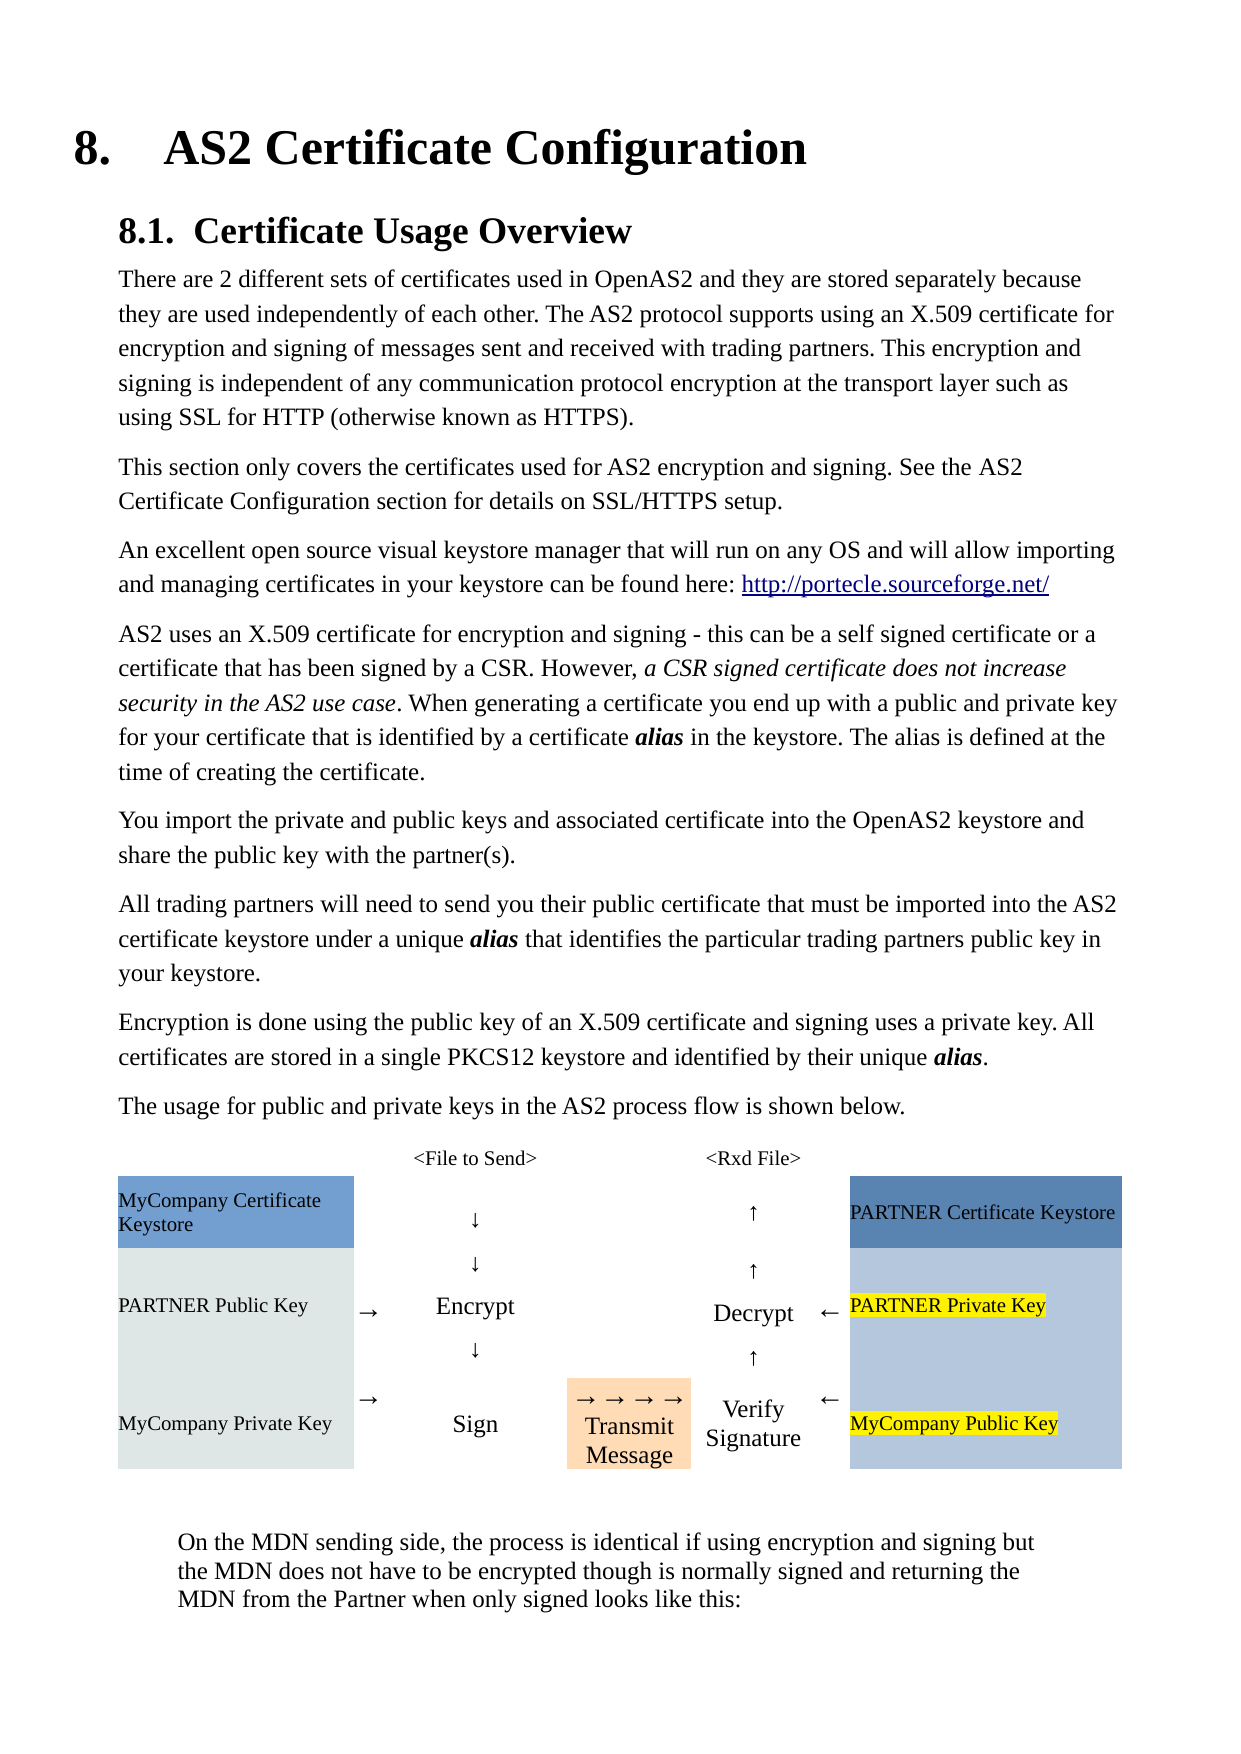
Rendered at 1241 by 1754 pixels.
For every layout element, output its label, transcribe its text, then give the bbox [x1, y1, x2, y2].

table_cell [118, 1334, 354, 1378]
table_cell MyCompany Private Key [118, 1378, 354, 1469]
table_cell [118, 1248, 354, 1291]
table_cell ↑ [691, 1334, 815, 1378]
table_cell MyCompany Public Key [850, 1378, 1122, 1469]
text An excellent open source visual keystore manager that will run on any OS and will allow importing and managing certificates in your keystore can be found here: http://portecle.sourceforge.net/ [118, 535, 1122, 598]
table_cell [567, 1248, 691, 1291]
table_cell MyCompany Certificate Keystore [118, 1176, 354, 1248]
table_cell Verify Signature [691, 1378, 815, 1469]
table_header [567, 1140, 691, 1176]
table_cell ← [815, 1291, 850, 1334]
table_cell [354, 1334, 383, 1378]
table_cell [567, 1334, 691, 1378]
subtitle AS2 Certificate Configuration [73, 118, 1122, 176]
table_cell [815, 1334, 850, 1378]
table_cell Encrypt [384, 1291, 567, 1334]
text The usage for public and private keys in the AS2 process flow is shown below. [118, 1091, 1122, 1119]
text There are 2 different sets of certificates used in OpenAS2 and they are stored separately because they are used independently of each other. The AS2 protocol supports using an X.509 certificate for encryption and signing of messages sent and received with trading partners. This encryption and signing is independent of any communication protocol encryption at the transport layer such as using SSL for HTTP (otherwise known as HTTPS). [118, 264, 1122, 431]
table_cell PARTNER Public Key [118, 1291, 354, 1334]
table_cell PARTNER Private Key [850, 1291, 1122, 1334]
table_cell [850, 1248, 1122, 1291]
table_cell ↓ [384, 1248, 567, 1291]
table_header <File to Send> [384, 1140, 567, 1176]
table_cell ↓ [384, 1176, 567, 1248]
table_cell [567, 1176, 691, 1248]
table_cell [815, 1248, 850, 1291]
text AS2 uses an X.509 certificate for encryption and signing - this can be a self signed certificate or a certificate that has been signed by a CSR. However, a CSR signed certificate does not increase security in the AS2 use case. When generating a certificate you end up with a public and private key for your certificate that is identified by a certificate alias in the keystore. The alias is defined at the time of creating the certificate. [118, 619, 1122, 785]
table_cell [354, 1248, 383, 1291]
table_header <Rxd File> [691, 1140, 815, 1176]
table_cell → [354, 1378, 383, 1469]
text You import the private and public keys and associated certificate into the OpenAS2 keystore and share the public key with the partner(s). [118, 806, 1122, 869]
table_cell ↑ [691, 1176, 815, 1248]
table_cell [850, 1334, 1122, 1378]
table_cell [815, 1176, 850, 1248]
text On the MDN sending side, the process is identical if using encryption and signing but the MDN does not have to be encrypted though is normally signed and returning the MDN from the Partner when only signed looks like this: [177, 1527, 1063, 1613]
text All trading partners will need to send you their public certificate that must be imported into the AS2 certificate keystore under a unique alias that identifies the particular trading partners public key in your keystore. [118, 889, 1122, 987]
table_cell → [354, 1291, 383, 1334]
table_cell ← [815, 1378, 850, 1469]
table_cell Sign [384, 1378, 567, 1469]
table_cell Decrypt [691, 1291, 815, 1334]
table_cell ↑ [691, 1248, 815, 1291]
text Encryption is done using the public key of an X.509 certificate and signing uses a private key. All certificates are stored in a single PKCS12 keystore and identified by their unique alias. [118, 1007, 1122, 1070]
table_header [850, 1140, 1122, 1176]
text This section only covers the certificates used for AS2 encryption and signing. See the AS2 Certificate Configuration section for details on SSL/HTTPS setup. [118, 452, 1122, 515]
table_header [815, 1140, 850, 1176]
table_cell →→→→ Transmit Message [567, 1378, 691, 1469]
table_cell PARTNER Certificate Keystore [850, 1176, 1122, 1248]
table_cell [354, 1176, 383, 1248]
subtitle Certificate Usage Overview [118, 209, 1122, 252]
table_header [354, 1140, 383, 1176]
table_cell [567, 1291, 691, 1334]
table_header [118, 1140, 354, 1176]
table_cell ↓ [384, 1334, 567, 1378]
